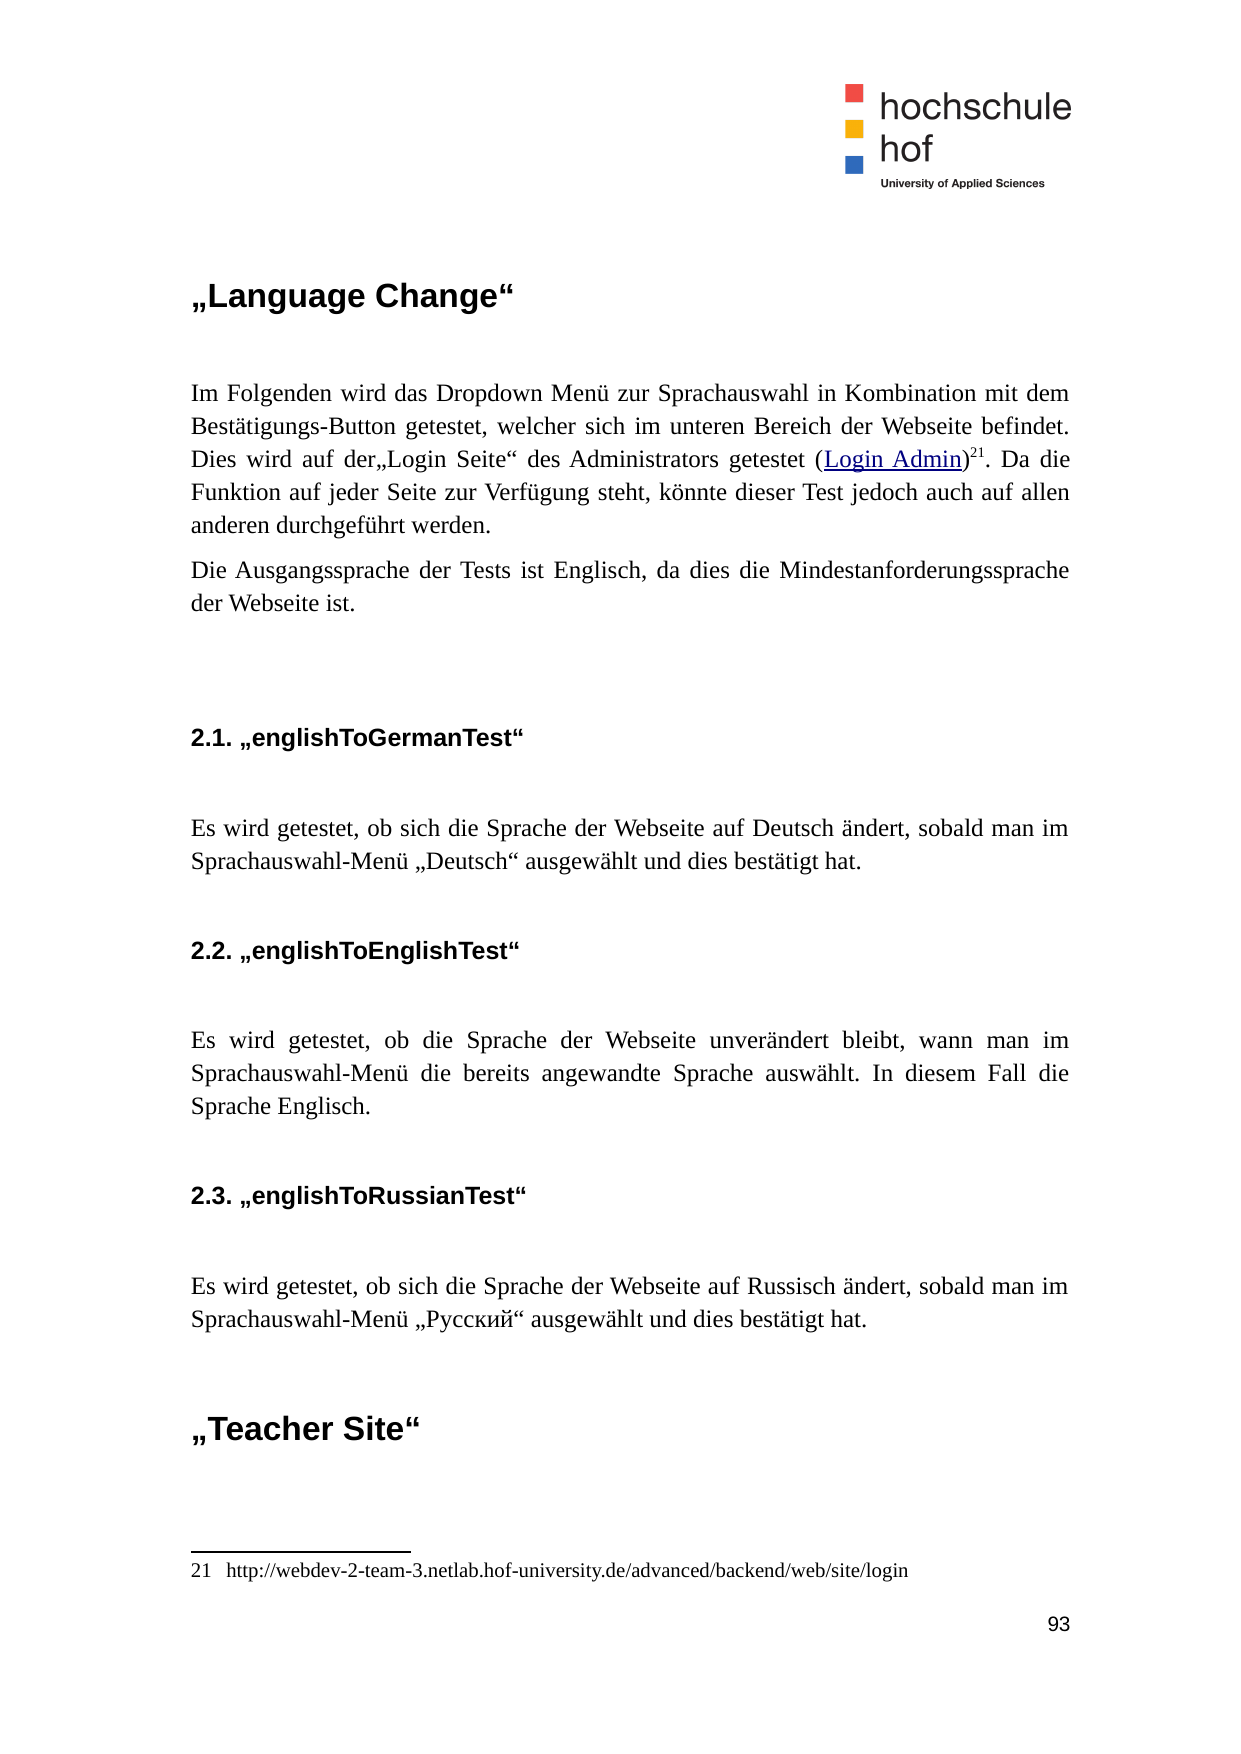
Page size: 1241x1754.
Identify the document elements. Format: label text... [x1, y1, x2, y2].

text http://webdev-2-team-3.netlab.hof-university.de/advanced/backend/web/site/login [191, 1558, 1070, 1582]
text Die Ausgangssprache der Tests ist Englisch, da dies die Mindestanforderungssprache der Webseite ist. [191, 555, 1070, 617]
picture [845, 84, 1071, 189]
text Es wird getestet, ob sich die Sprache der Webseite auf Deutsch ändert, sobald man im Sprachauswahl-Menü „Deutsch“ ausgewählt und dies bestätigt hat. [191, 813, 1070, 874]
text 2.3. „englishToRussianTest“ [191, 1181, 1070, 1210]
subtitle „Teacher Site“ [191, 1409, 1070, 1447]
text Im Folgenden wird das Dropdown Menü zur Sprachauswahl in Kombination mit dem Bestätigungs-Button getestet, welcher sich im unteren Bereich der Webseite befindet. Dies wird auf der„Login Seite“ des Administrators getestet (Login Admin). Da die Funktion auf jeder Seite zur Verfügung steht, könnte dieser Test jedoch auch auf allen anderen durchgeführt werden. [191, 378, 1070, 539]
text Es wird getestet, ob die Sprache der Webseite unverändert bleibt, wann man im Sprachauswahl-Menü die bereits angewandte Sprache auswählt. In diesem Fall die Sprache Englisch. [191, 1025, 1070, 1120]
subtitle „Language Change“ [191, 276, 1070, 315]
text 2.2. „englishToEnglishTest“ [191, 936, 1070, 964]
text 2.1. „englishToGermanTest“ [191, 723, 1070, 752]
text Es wird getestet, ob sich die Sprache der Webseite auf Russisch ändert, sobald man im Sprachauswahl-Menü „Русский“ ausgewählt und dies bestätigt hat. [191, 1271, 1070, 1333]
